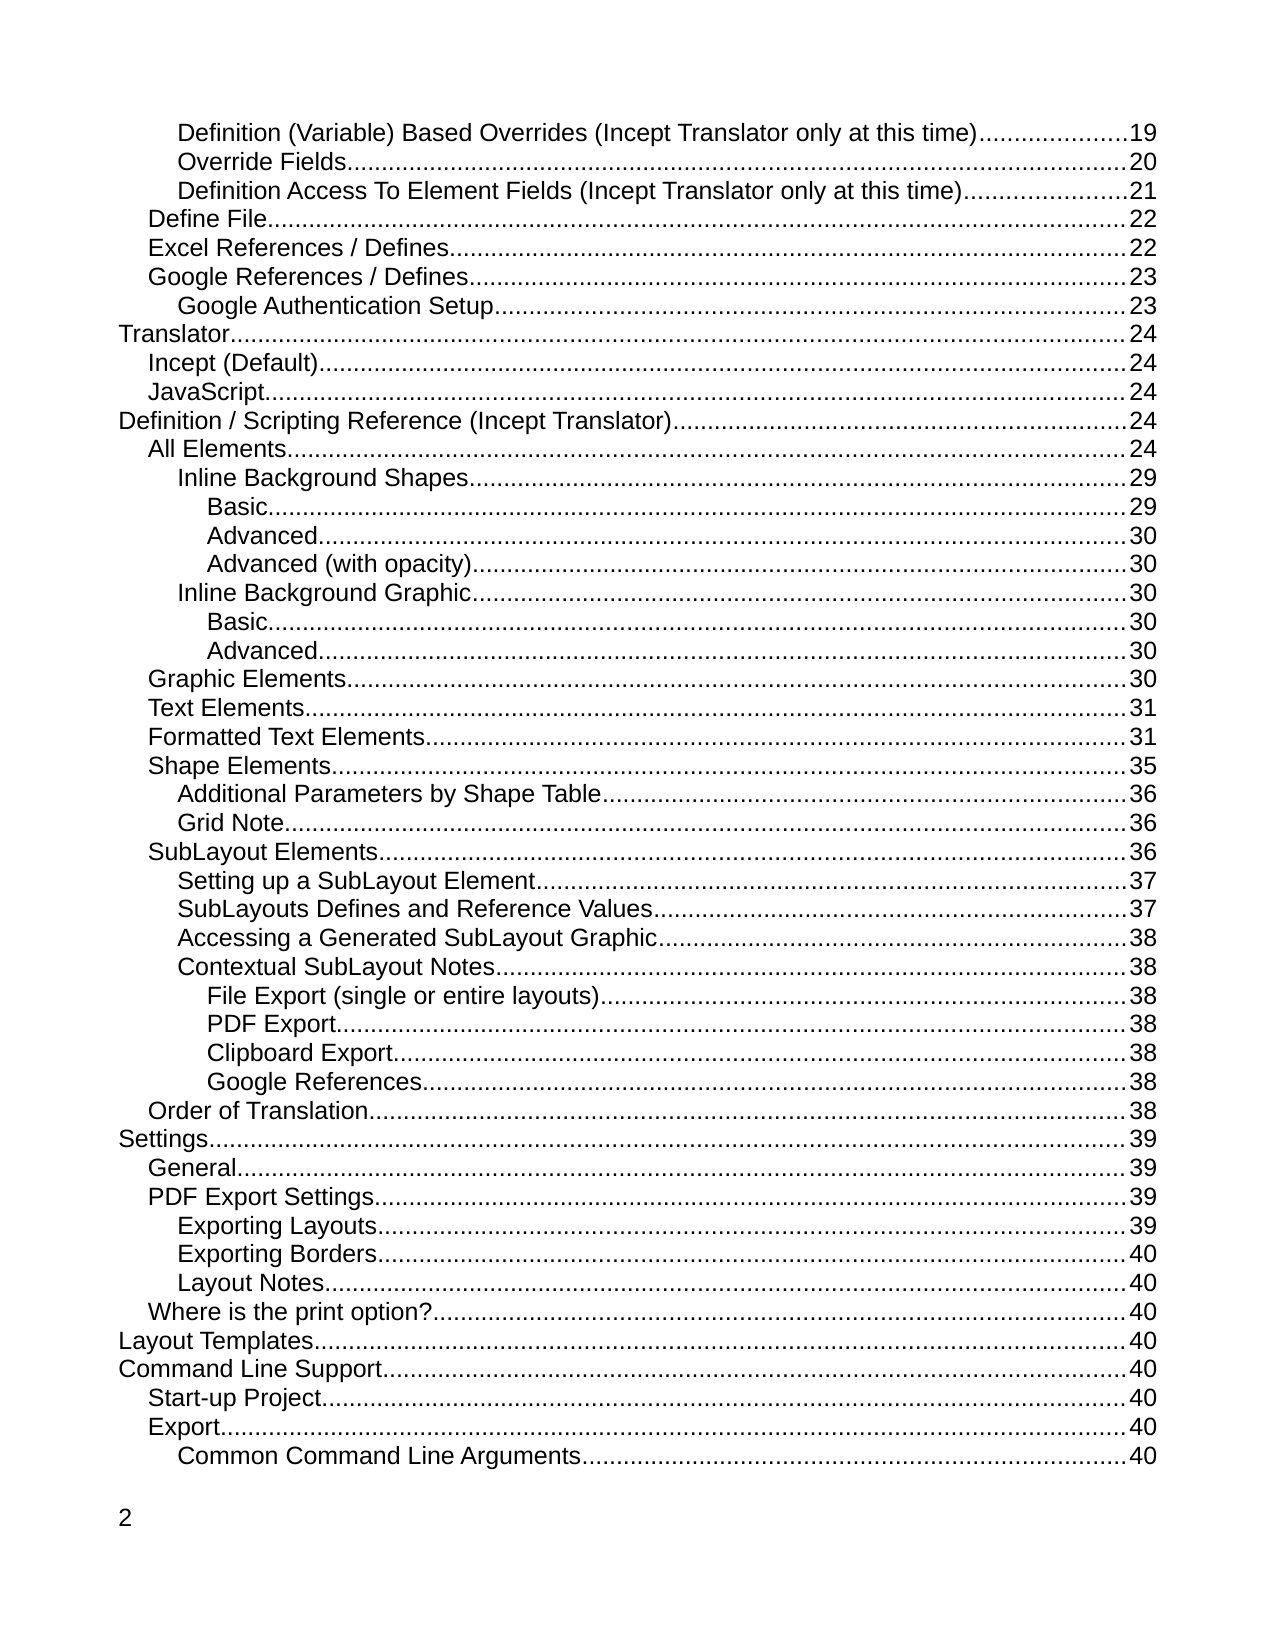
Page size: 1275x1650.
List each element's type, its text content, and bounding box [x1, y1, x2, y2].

text Start-up Project 40 [148, 1383, 1157, 1412]
text All Elements 24 [148, 434, 1157, 463]
text JavaScript 24 [148, 377, 1157, 406]
text Definition (Variable) Based Overrides (Incept Translator only at this time) 19 [177, 118, 1157, 147]
text Layout Templates 40 [118, 1326, 1157, 1354]
text Export 40 [148, 1412, 1157, 1441]
text Exporting Borders 40 [177, 1239, 1157, 1268]
text Inline Background Shapes 29 [177, 463, 1157, 492]
text Command Line Support 40 [118, 1354, 1157, 1383]
text Clipboard Export 38 [207, 1038, 1157, 1067]
text Google References / Defines 23 [148, 262, 1157, 291]
text SubLayout Elements 36 [148, 837, 1157, 866]
text Graphic Elements 30 [148, 664, 1157, 693]
text Formatted Text Elements 31 [148, 722, 1157, 751]
text Settings 39 [118, 1124, 1157, 1153]
text Additional Parameters by Shape Table 36 [177, 779, 1157, 808]
text PDF Export Settings 39 [148, 1182, 1157, 1211]
text Override Fields 20 [177, 147, 1157, 176]
text Shape Elements 35 [148, 751, 1157, 779]
text Order of Translation 38 [148, 1096, 1157, 1124]
text Excel References / Defines 22 [148, 233, 1157, 262]
text Layout Notes 40 [177, 1268, 1157, 1297]
text General 39 [148, 1153, 1157, 1182]
text Define File 22 [148, 204, 1157, 233]
text Common Command Line Arguments 40 [177, 1441, 1157, 1469]
text Contextual SubLayout Notes 38 [177, 952, 1157, 981]
text Inline Background Graphic 30 [177, 578, 1157, 607]
text Where is the print option? 40 [148, 1297, 1157, 1326]
text Incept (Default) 24 [148, 348, 1157, 377]
text Definition / Scripting Reference (Incept Translator) 24 [118, 406, 1157, 434]
text File Export (single or entire layouts) 38 [207, 981, 1157, 1009]
text Google References 38 [207, 1067, 1157, 1096]
text Setting up a SubLayout Element 37 [177, 866, 1157, 894]
text Definition Access To Element Fields (Incept Translator only at this time) 21 [177, 176, 1157, 204]
text Accessing a Generated SubLayout Graphic 38 [177, 923, 1157, 952]
text Google Authentication Setup 23 [177, 291, 1157, 319]
text Advanced (with opacity) 30 [207, 549, 1157, 578]
text Translator 24 [118, 319, 1157, 348]
text Text Elements 31 [148, 693, 1157, 722]
text Advanced 30 [207, 636, 1157, 664]
text PDF Export 38 [207, 1009, 1157, 1038]
text Basic 29 [207, 492, 1157, 521]
text Advanced 30 [207, 521, 1157, 549]
text SubLayouts Defines and Reference Values 37 [177, 894, 1157, 923]
text Grid Note 36 [177, 808, 1157, 837]
text Basic 30 [207, 607, 1157, 636]
text Exporting Layouts 39 [177, 1211, 1157, 1239]
